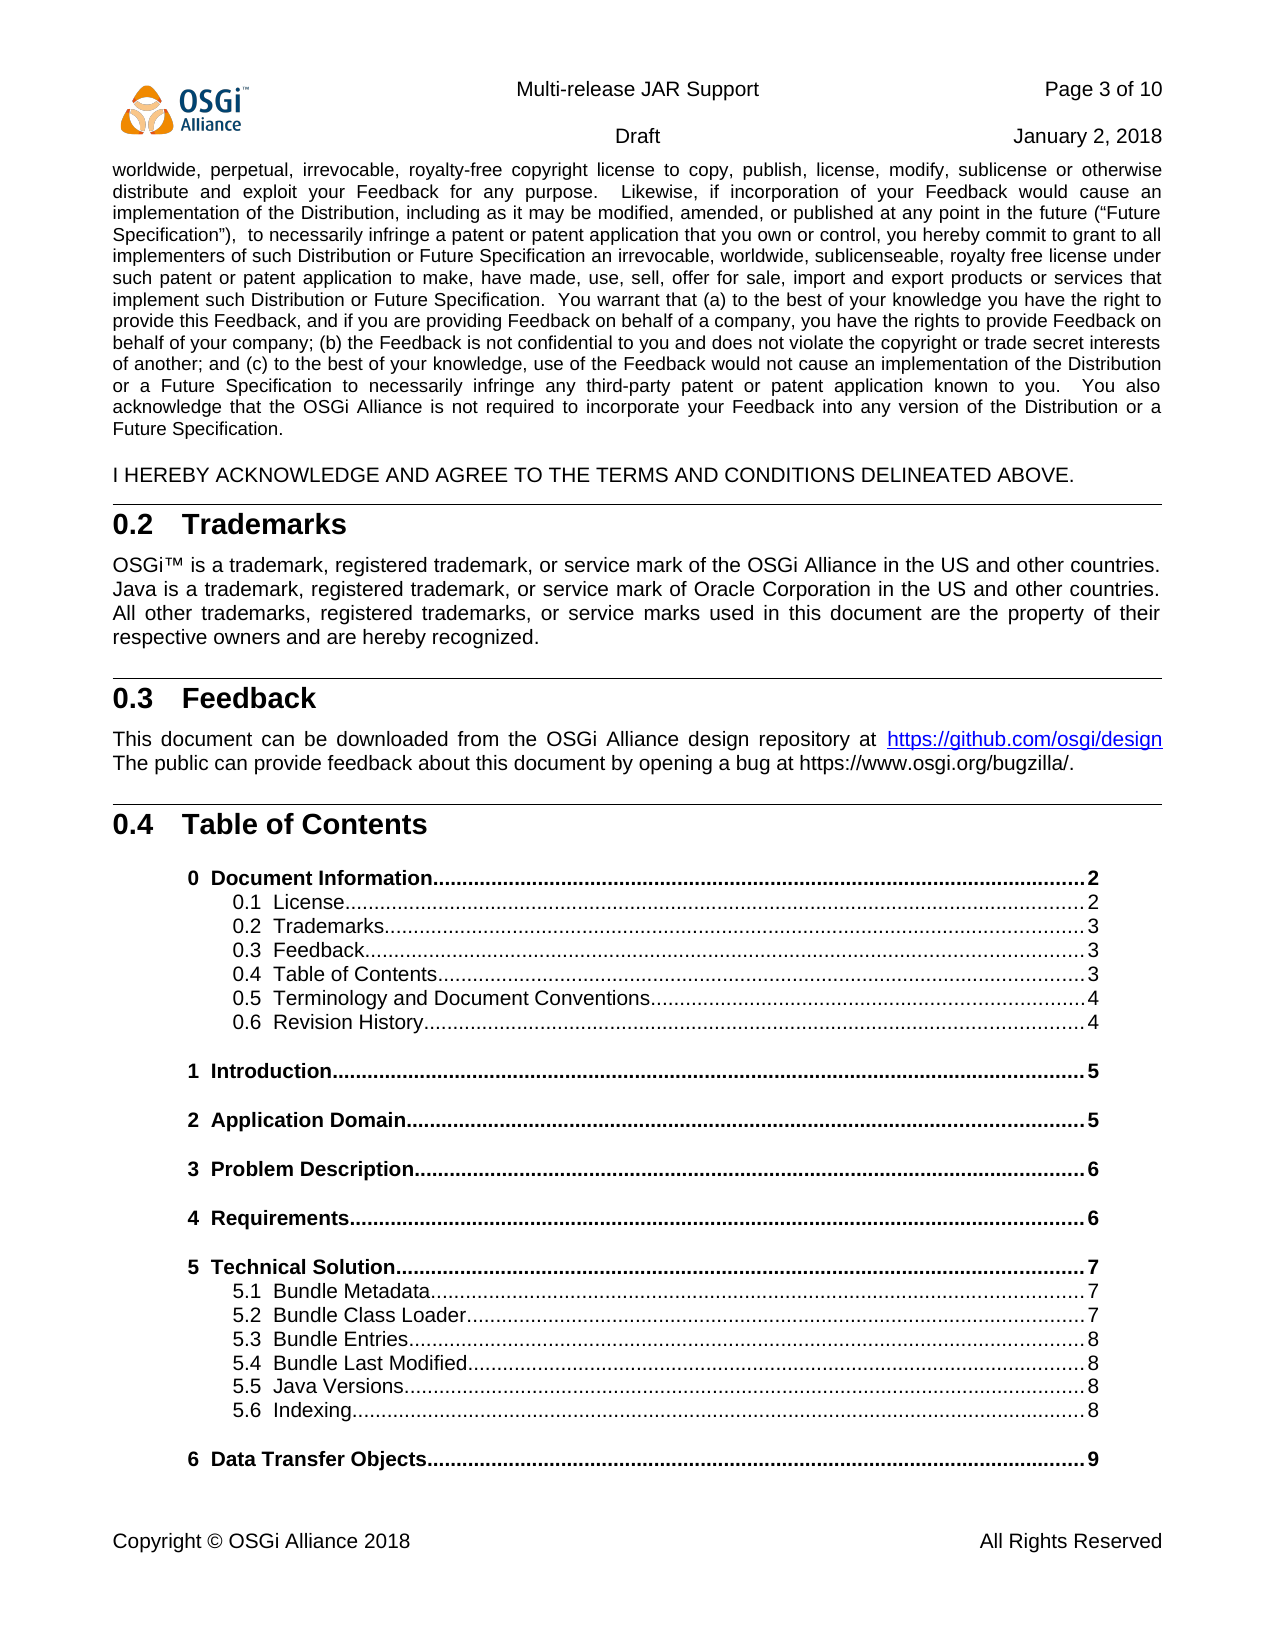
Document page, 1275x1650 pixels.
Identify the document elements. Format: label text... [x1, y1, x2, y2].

text 5.3 Bundle Entries 8 [232, 1326, 1162, 1350]
text OSGi™ is a trademark, registered trademark, or service mark of the OSGi Alliance in the US and other countries. Java is a trademark, registered trademark, or service mark of Oracle Corporation in the US and other countries. All other trademarks, registered trademarks, or service marks used in this document are the property of their respective owners and are hereby recognized. [112, 553, 1162, 649]
text 5.5 Java Versions 8 [232, 1374, 1162, 1398]
subtitle Trademarks [112, 505, 1162, 541]
text 2 Application Domain 5 [187, 1108, 1162, 1132]
text 5.6 Indexing 8 [232, 1398, 1162, 1422]
text worldwide, perpetual, irrevocable, royalty-free copyright license to copy, publish, license, modify, sublicense or otherwise distribute and exploit your Feedback for any purpose. Likewise, if incorporation of your Feedback would cause an implementation of the Distribution, including as it may be modified, amended, or published at any point in the future (“Future Specification”), to necessarily infringe a patent or patent application that you own or control, you hereby commit to grant to all implementers of such Distribution or Future Specification an irrevocable, worldwide, sublicenseable, royalty free license under such patent or patent application to make, have made, use, sell, offer for sale, import and export products or services that implement such Distribution or Future Specification. You warrant that (a) to the best of your knowledge you have the right to provide this Feedback, and if you are providing Feedback on behalf of a company, you have the rights to provide Feedback on behalf of your company; (b) the Feedback is not confidential to you and does not violate the copyright or trade secret interests of another; and (c) to the best of your knowledge, use of the Feedback would not cause an implementation of the Distribution or a Future Specification to necessarily infringe any third-party patent or patent application known to you. You also acknowledge that the OSGi Alliance is not required to incorporate your Feedback into any version of the Distribution or a Future Specification. [112, 159, 1162, 439]
text I HEREBY ACKNOWLEDGE AND AGREE TO THE TERMS AND CONDITIONS DELINEATED ABOVE. [112, 463, 1162, 487]
text 5.4 Bundle Last Modified 8 [232, 1350, 1162, 1374]
text 5.1 Bundle Metadata 7 [232, 1278, 1162, 1302]
text 0.1 License 2 [232, 890, 1162, 914]
text 0.5 Terminology and Document Conventions 4 [232, 986, 1162, 1010]
text 0.6 Revision History 4 [232, 1010, 1162, 1034]
text 0.2 Trademarks 3 [232, 914, 1162, 938]
text 5.2 Bundle Class Loader 7 [232, 1302, 1162, 1326]
subtitle Feedback [112, 679, 1162, 715]
subtitle Table of Contents [112, 805, 1162, 841]
text 6 Data Transfer Objects 9 [187, 1447, 1162, 1471]
text 0.4 Table of Contents 3 [232, 962, 1162, 986]
text 0 Document Information 2 [187, 866, 1162, 890]
text 0.3 Feedback 3 [232, 938, 1162, 962]
text 4 Requirements 6 [187, 1206, 1162, 1229]
picture [113, 78, 257, 142]
text 5 Technical Solution 7 [187, 1254, 1162, 1278]
text This document can be downloaded from the OSGi Alliance design repository at https://github.com/osgi/design The public can provide feedback about this document by opening a bug at https://www.osgi.org/bugzilla/. [112, 727, 1162, 775]
text 1 Introduction 5 [187, 1059, 1162, 1083]
text 3 Problem Description 6 [187, 1157, 1162, 1181]
